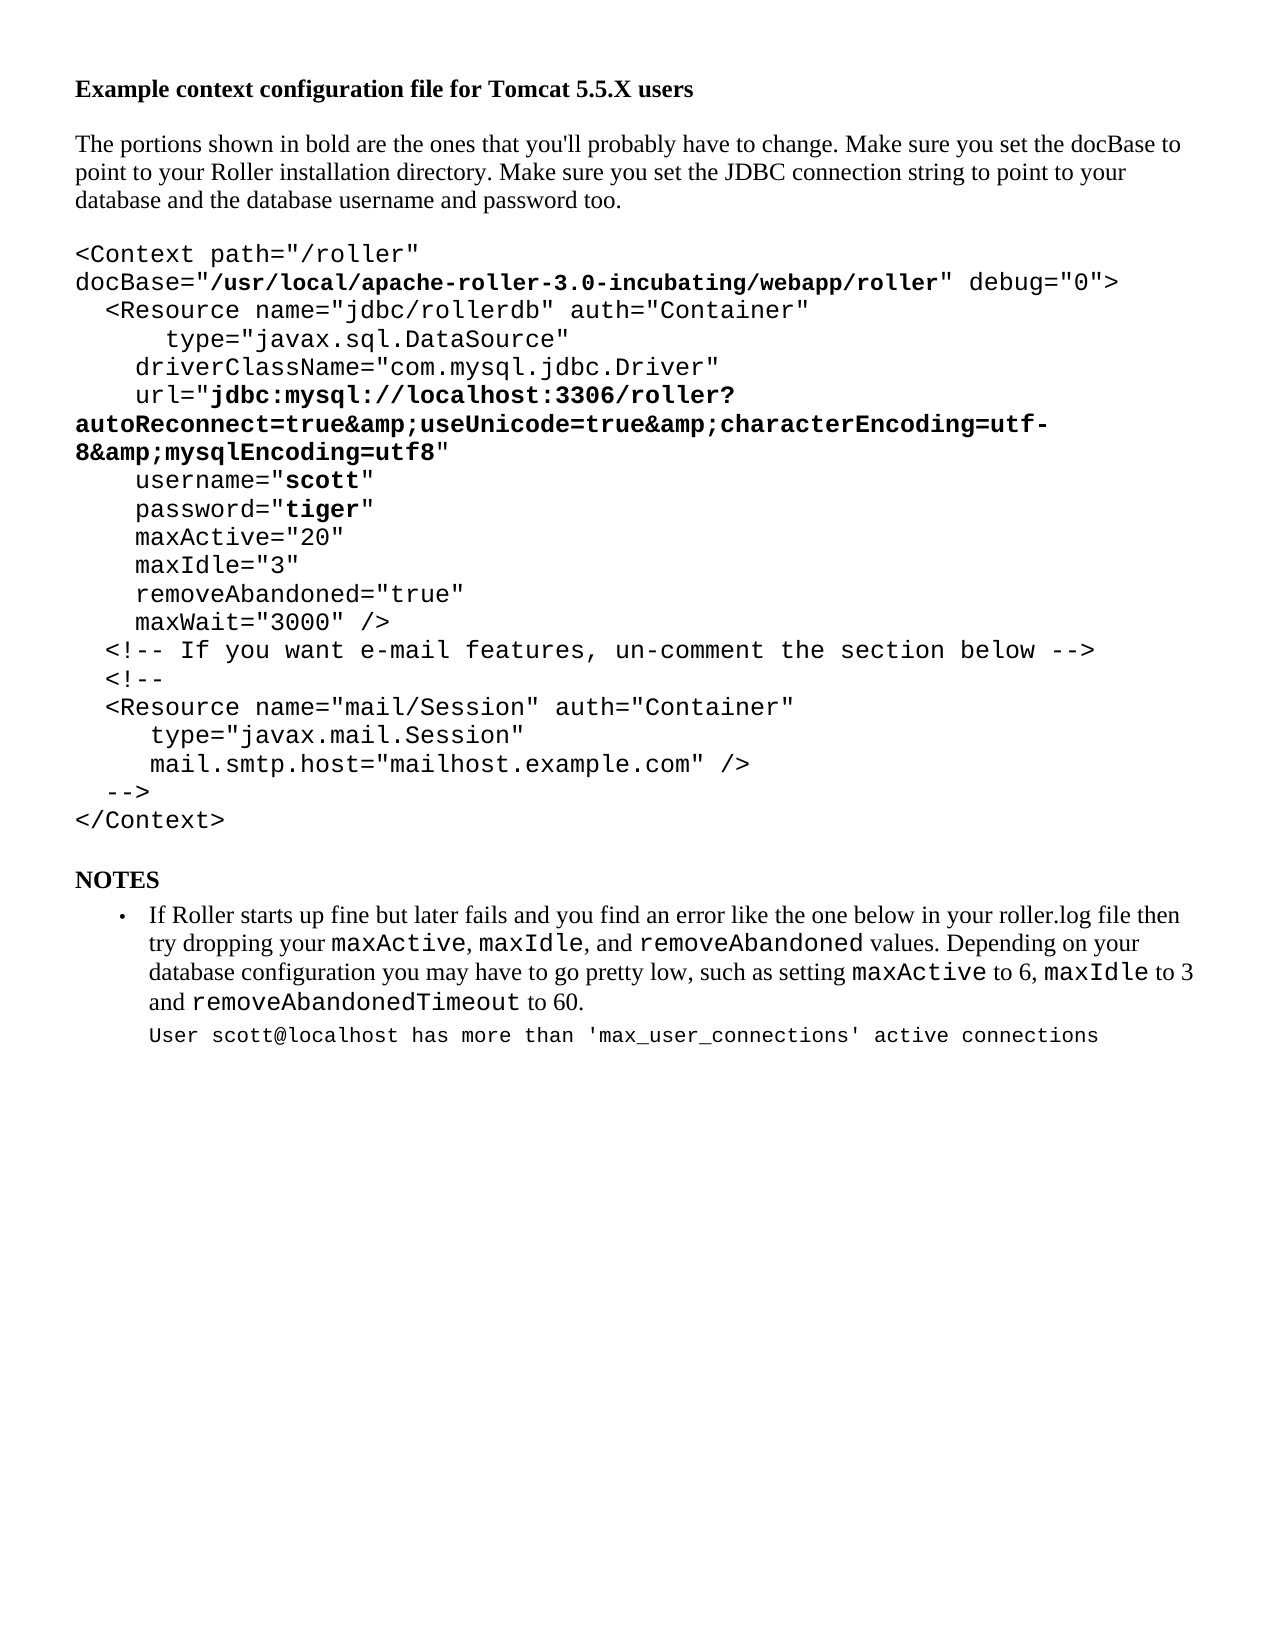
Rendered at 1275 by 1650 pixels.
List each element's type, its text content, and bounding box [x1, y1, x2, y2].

text <Context path="/roller" docBase="/usr/local/apache-roller-3.0-incubating/webapp/roller" debug="0"> [75, 241, 1200, 298]
text maxWait="3000" /> [75, 609, 1200, 638]
text mail.smtp.host="mailhost.example.com" /> [75, 751, 1200, 779]
text Example context configuration file for Tomcat 5.5.X users [75, 75, 1200, 103]
text <!-- [75, 666, 1200, 694]
text removeAbandoned="true" [75, 581, 1200, 609]
text <!-- If you want e-mail features, un-comment the section below --> [75, 638, 1200, 666]
text username="scott" [75, 468, 1200, 496]
text type="javax.sql.DataSource" [75, 326, 1200, 354]
text maxActive="20" [75, 524, 1200, 553]
text type="javax.mail.Session" [75, 723, 1200, 751]
text <Resource name="jdbc/rollerdb" auth="Container" [75, 298, 1200, 326]
text --> [75, 779, 1200, 808]
text </Context> [75, 808, 1200, 836]
text maxIdle="3" [75, 553, 1200, 581]
text <Resource name="mail/Session" auth="Container" [75, 694, 1200, 723]
text driverClassName="com.mysql.jdbc.Driver" [75, 354, 1200, 383]
text password="tiger" [75, 496, 1200, 524]
text url="jdbc:mysql://localhost:3306/roller?autoReconnect=true&amp;useUnicode=true&amp;characterEncoding=utf-8&amp;mysqlEncoding=utf8" [75, 383, 1200, 468]
text NOTES [75, 866, 1200, 893]
text The portions shown in bold are the ones that you'll probably have to change. Make sure you set the docBase to point to your Roller installation directory. Make sure you set the JDBC connection string to point to your database and the database username and password too. [75, 130, 1200, 213]
text User scott@localhost has more than 'max_user_connections' active connections [75, 1026, 1200, 1049]
list If Roller starts up fine but later fails and you find an error like the one below in your roller.log file then try dropping your maxActive, maxIdle, and removeAbandoned values. Depending on your database configuration you may have to go pretty low, such as setting maxActive to 6, maxIdle to 3 and removeAbandonedTimeout to 60. [119, 901, 1200, 1018]
